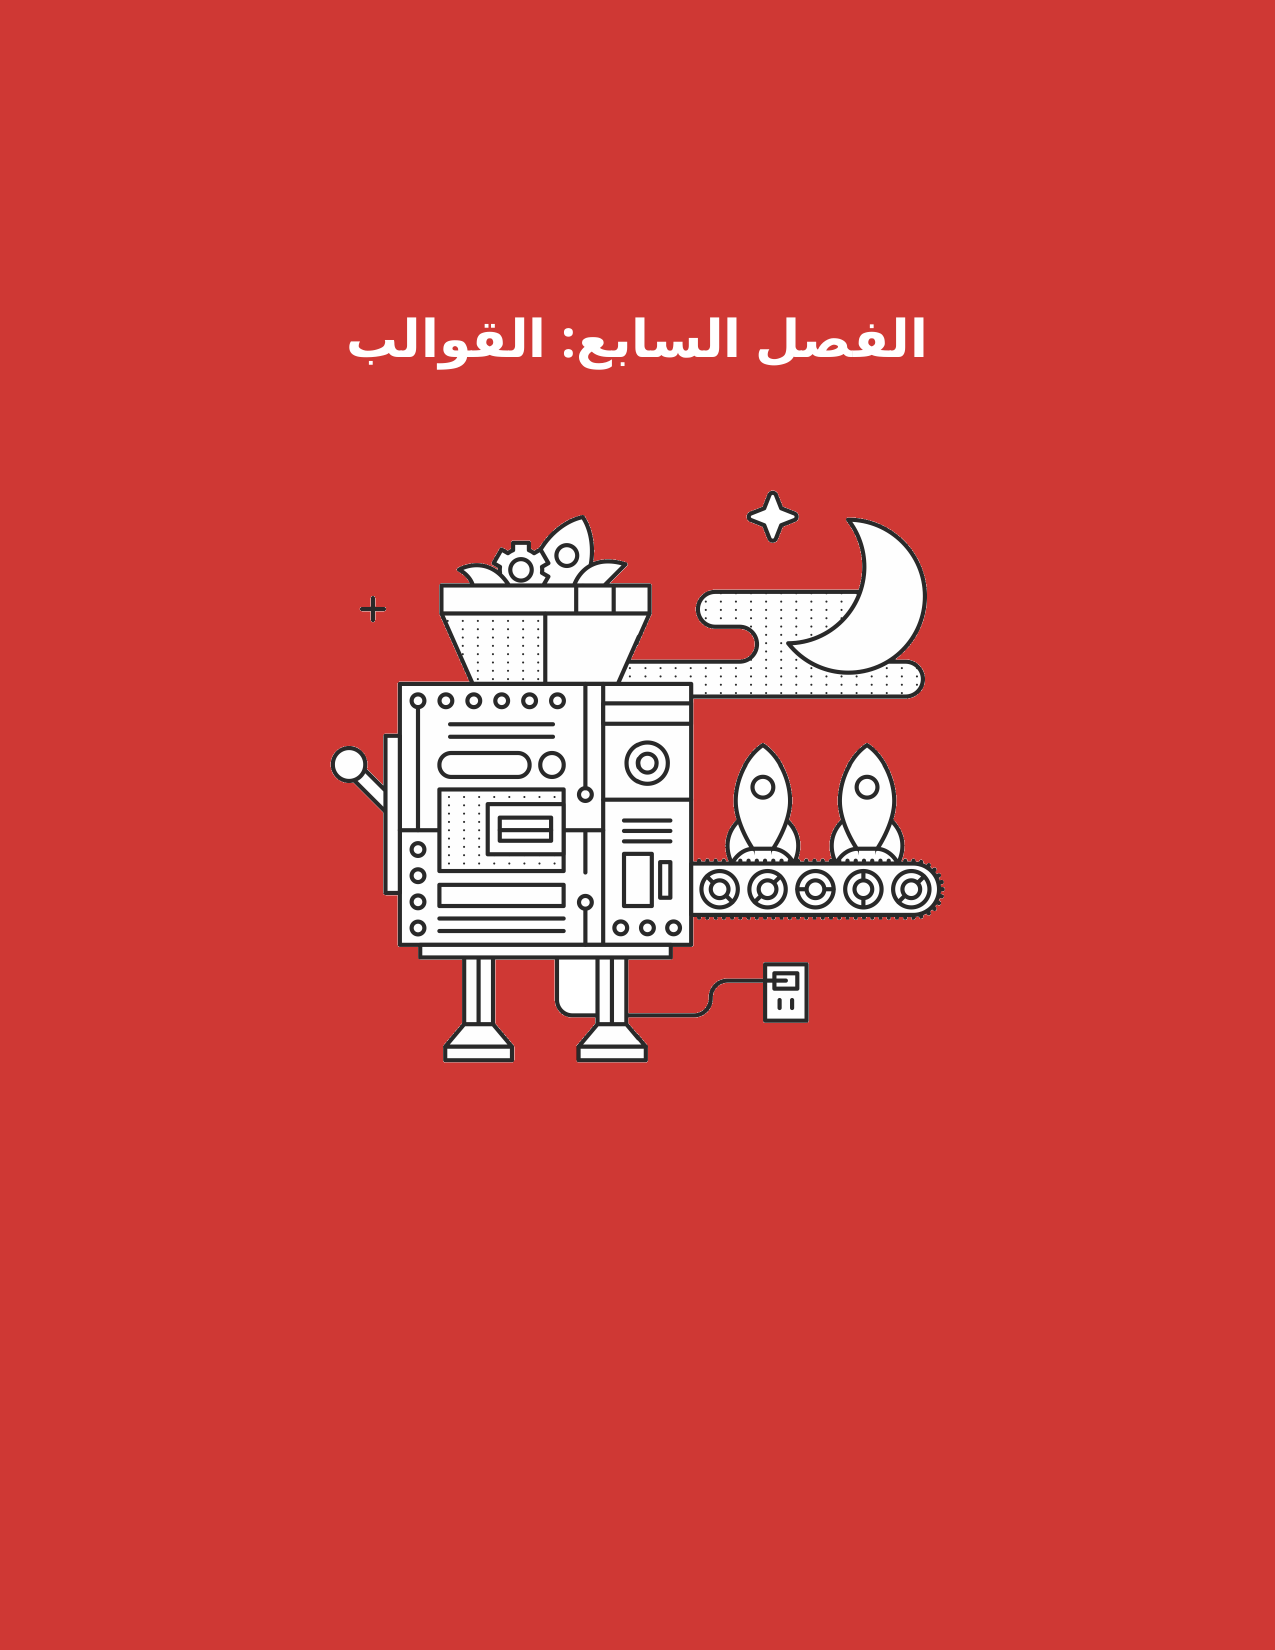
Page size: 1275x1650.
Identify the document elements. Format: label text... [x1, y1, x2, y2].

subtitle الفصل السابع: القوالب [0, 311, 1275, 378]
picture [262, 391, 1013, 1141]
